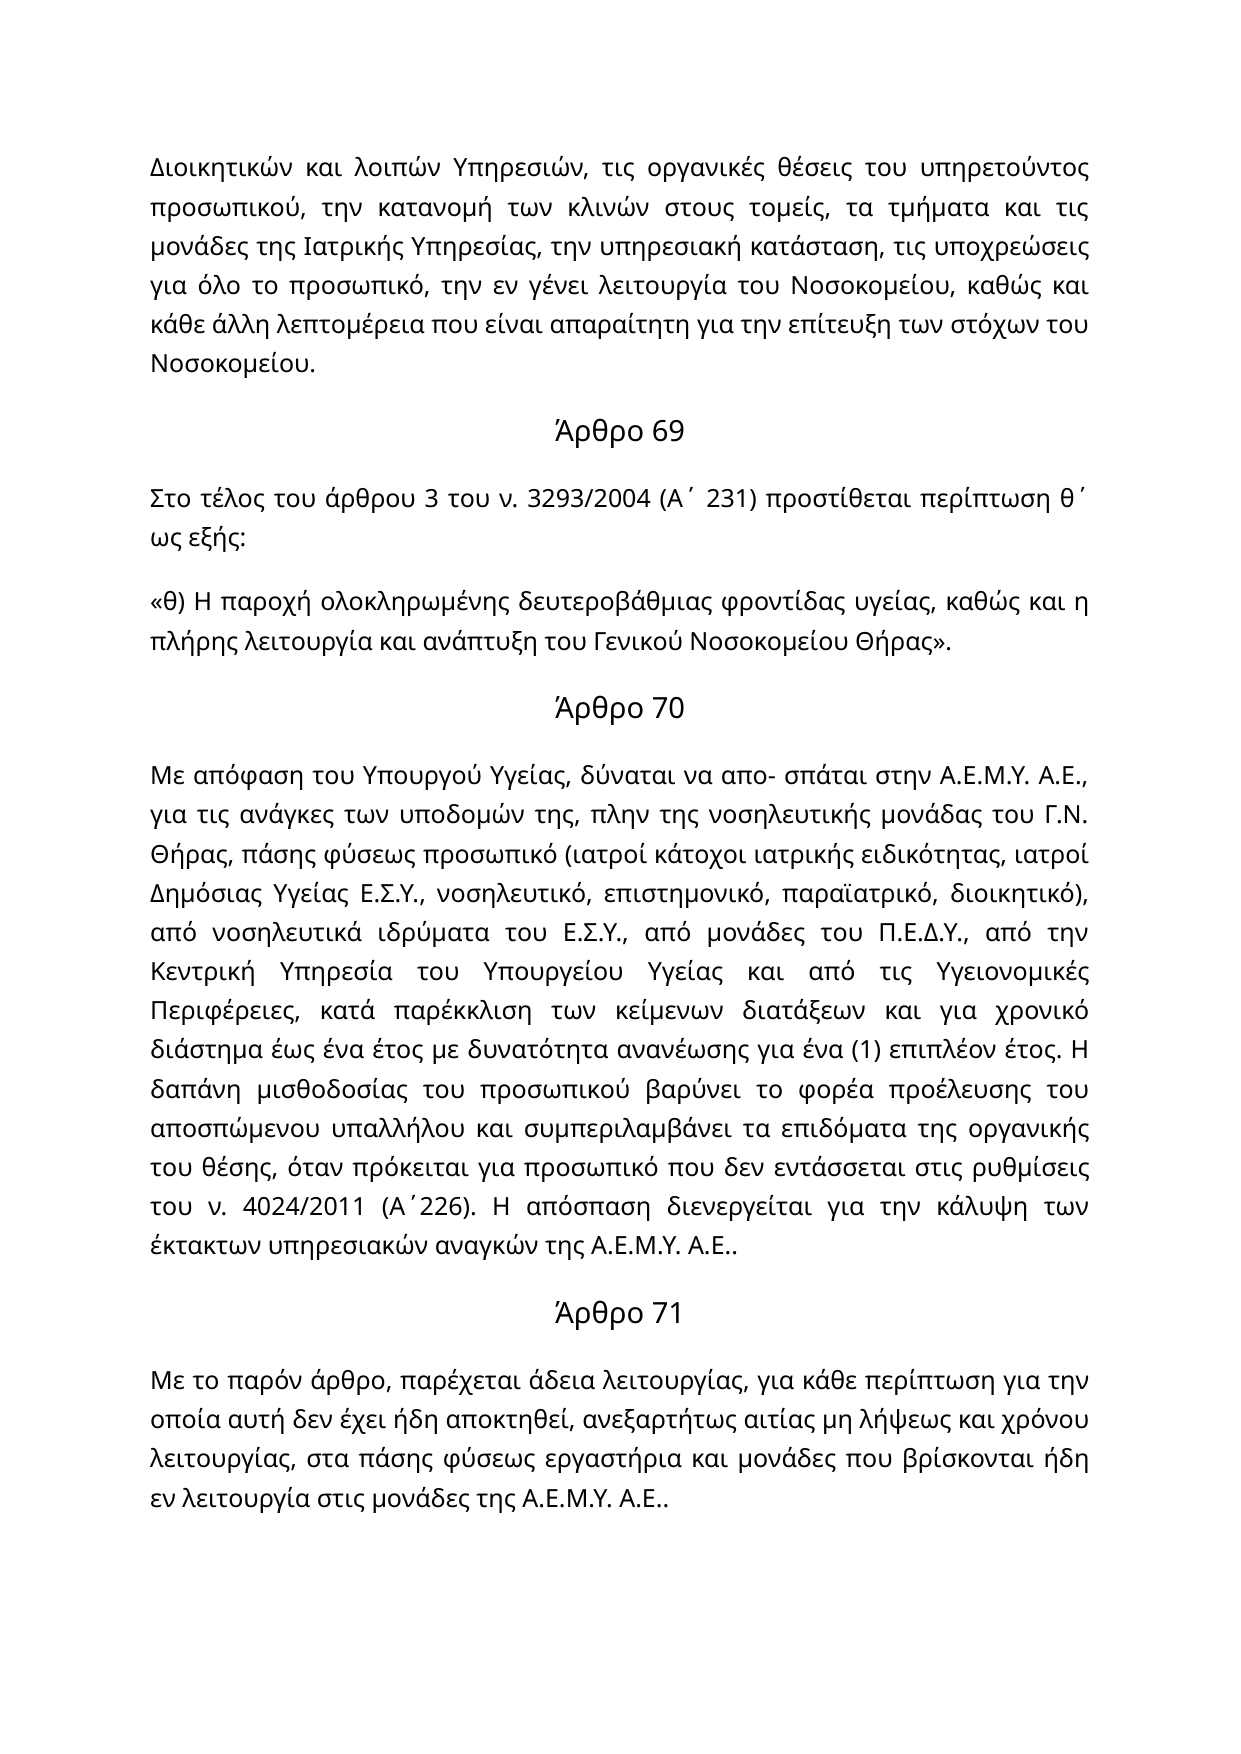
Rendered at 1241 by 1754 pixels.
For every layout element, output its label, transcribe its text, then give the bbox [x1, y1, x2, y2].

subtitle Άρθρο 70 [150, 687, 1090, 727]
text Διοικητικών και λοιπών Υπηρεσιών, τις οργανικές θέσεις του υπηρετούντος προσωπικού, την κατανομή των κλινών στους τομείς, τα τμήματα και τις μονάδες της Ιατρικής Υπηρεσίας, την υπηρεσιακή κατάσταση, τις υποχρεώσεις για όλο το προσωπικό, την εν γένει λειτουργία του Νοσοκομείου, καθώς και κάθε άλλη λεπτομέρεια που είναι απαραίτητη για την επίτευξη των στόχων του Νοσοκομείου. [150, 150, 1090, 380]
text Με απόφαση του Υπουργού Υγείας, δύναται να απο- σπάται στην Α.Ε.Μ.Υ. Α.Ε., για τις ανάγκες των υποδομών της, πλην της νοσηλευτικής μονάδας του Γ.Ν. Θήρας, πάσης φύσεως προσωπικό (ιατροί κάτοχοι ιατρικής ειδικότητας, ιατροί Δημόσιας Υγείας Ε.Σ.Υ., νοσηλευτικό, επιστημονικό, παραϊατρικό, διοικητικό), από νοσηλευτικά ιδρύματα του Ε.Σ.Υ., από μονάδες του Π.Ε.Δ.Υ., από την Κεντρική Υπηρεσία του Υπουργείου Υγείας και από τις Υγειονομικές Περιφέρειες, κατά παρέκκλιση των κείμενων διατάξεων και για χρονικό διάστημα έως ένα έτος με δυνατότητα ανανέωσης για ένα (1) επιπλέον έτος. Η δαπάνη μισθοδοσίας του προσωπικού βαρύνει το φορέα προέλευσης του αποσπώμενου υπαλλήλου και συμπεριλαμβάνει τα επιδόματα της οργανικής του θέσης, όταν πρόκειται για προσωπικό που δεν εντάσσεται στις ρυθμίσεις του ν. 4024/2011 (Α΄226). Η απόσπαση διενεργείται για την κάλυψη των έκτακτων υπηρεσιακών αναγκών της Α.Ε.Μ.Υ. Α.Ε.. [150, 758, 1090, 1262]
subtitle Άρθρο 69 [150, 410, 1090, 450]
text «θ) Η παροχή ολοκληρωμένης δευτεροβάθμιας φροντίδας υγείας, καθώς και η πλήρης λειτουργία και ανάπτυξη του Γενικού Νοσοκομείου Θήρας». [150, 584, 1090, 657]
subtitle Άρθρο 71 [150, 1292, 1090, 1332]
text Με το παρόν άρθρο, παρέχεται άδεια λειτουργίας, για κάθε περίπτωση για την οποία αυτή δεν έχει ήδη αποκτηθεί, ανεξαρτήτως αιτίας μη λήψεως και χρόνου λειτουργίας, στα πάσης φύσεως εργαστήρια και μονάδες που βρίσκονται ήδη εν λειτουργία στις μονάδες της Α.Ε.Μ.Υ. Α.Ε.. [150, 1363, 1090, 1514]
text Στο τέλος του άρθρου 3 του ν. 3293/2004 (Α΄ 231) προστίθεται περίπτωση θ΄ ως εξής: [150, 481, 1090, 554]
